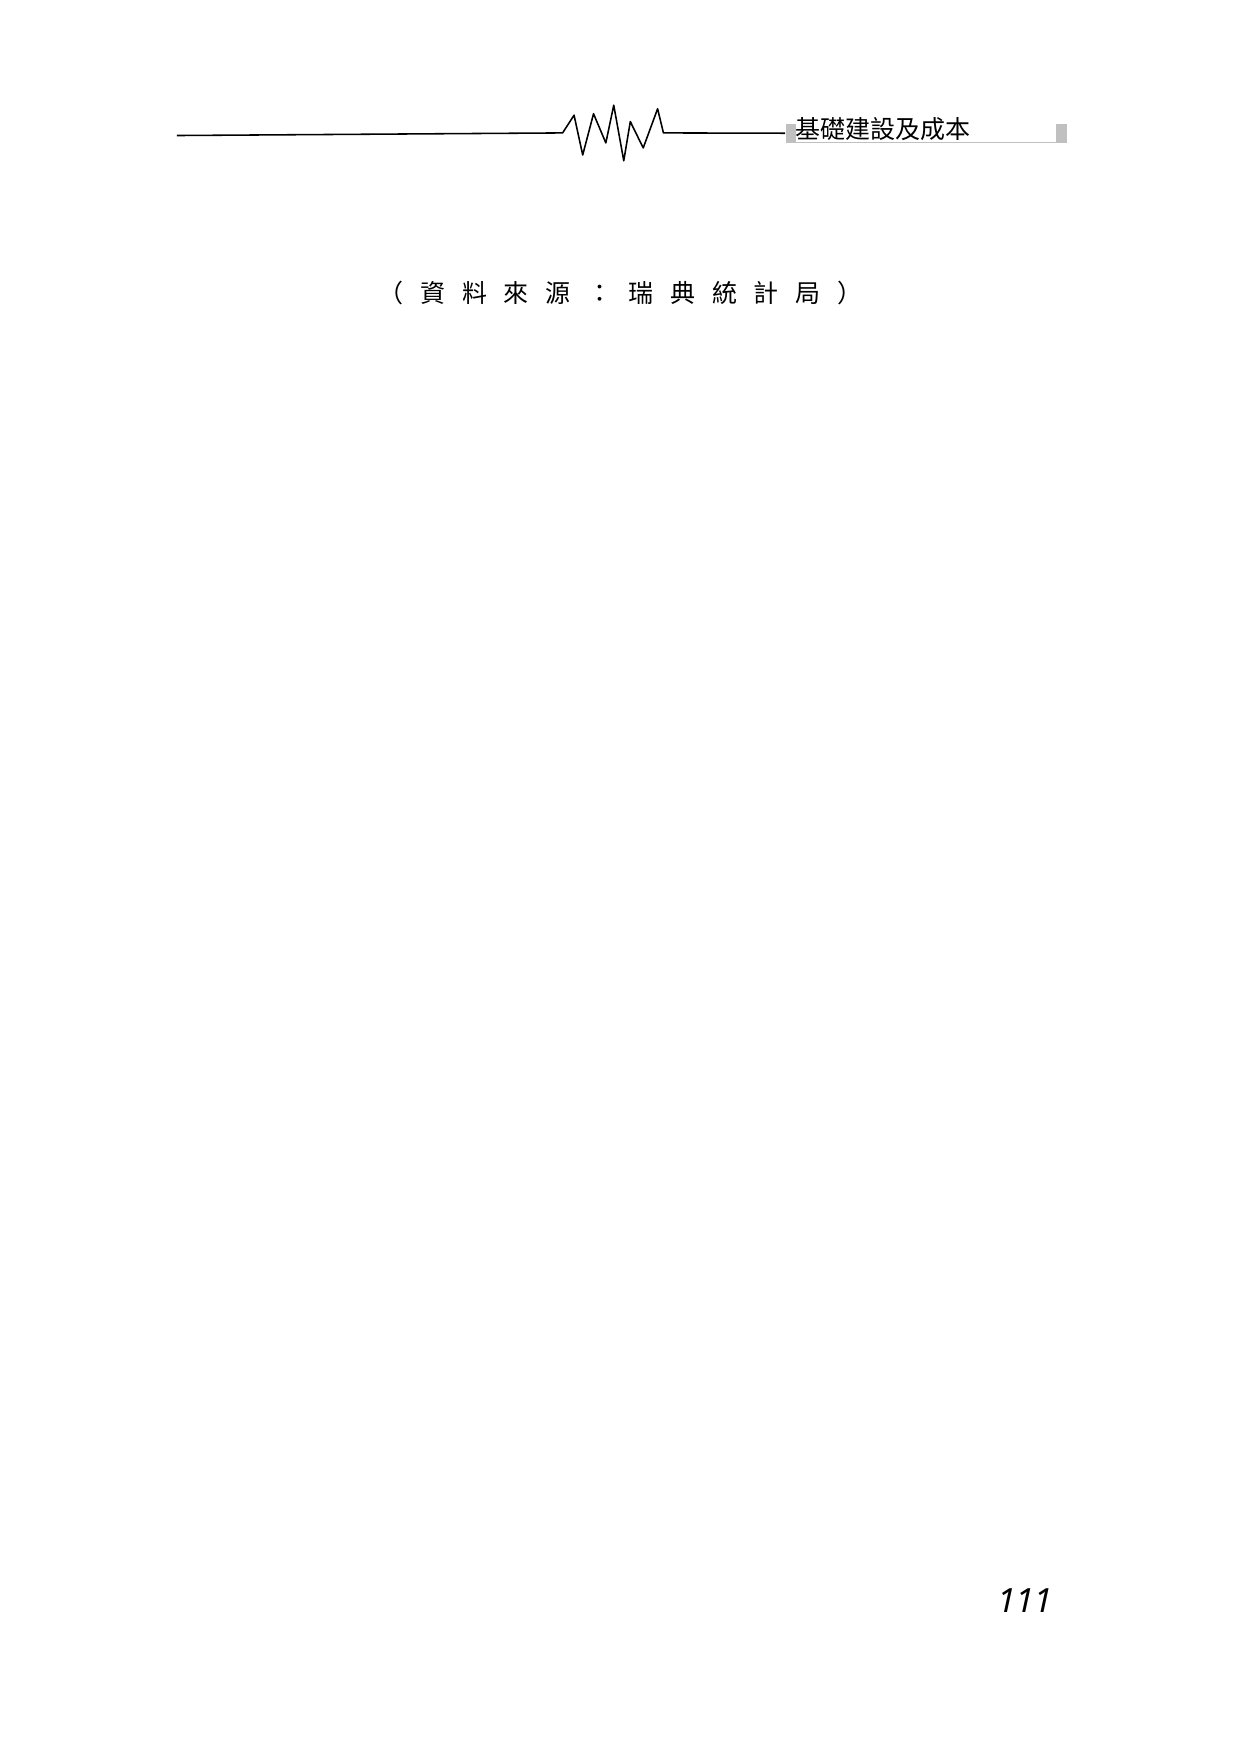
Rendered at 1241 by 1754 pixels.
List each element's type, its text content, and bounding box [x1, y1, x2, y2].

text （資料來源：瑞典統計局） [183, 250, 1058, 313]
